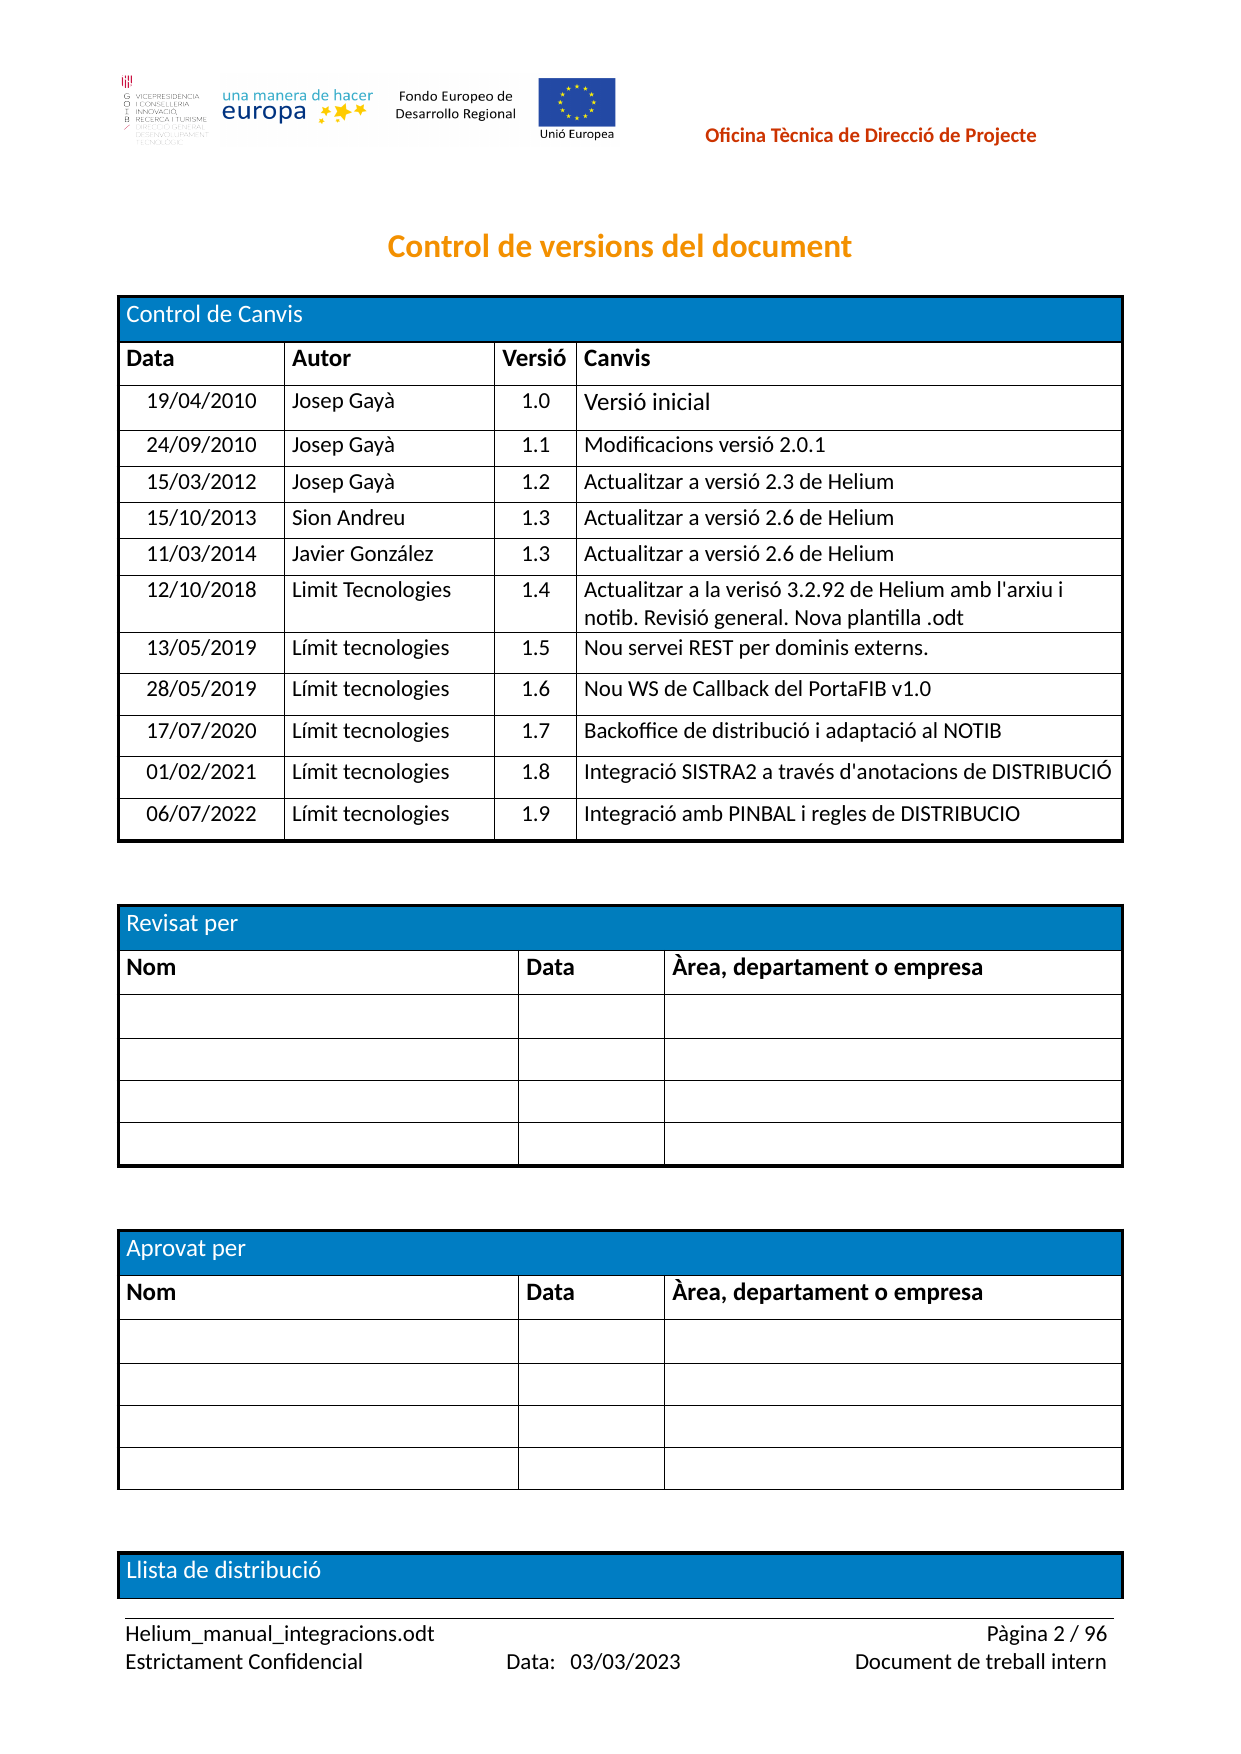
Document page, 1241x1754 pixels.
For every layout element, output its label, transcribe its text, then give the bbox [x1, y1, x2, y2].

table_cell [665, 1448, 1121, 1489]
table_cell [120, 1039, 518, 1080]
table_cell 1.6 [495, 674, 576, 715]
table_cell [519, 1364, 664, 1405]
table_cell 01/02/2021 [120, 757, 284, 798]
table_cell [665, 1123, 1121, 1164]
table_cell Àrea, departament o empresa [665, 951, 1121, 994]
table_cell 15/10/2013 [120, 503, 284, 538]
table_cell 1.0 [495, 386, 576, 429]
table_cell [665, 1320, 1121, 1363]
table_cell [519, 1039, 664, 1080]
table_cell [665, 1039, 1121, 1080]
table_cell 1.1 [495, 431, 576, 466]
table_cell 17/07/2020 [120, 716, 284, 756]
table_cell [665, 1364, 1121, 1405]
table_cell Límit tecnologies [285, 799, 494, 839]
table_cell Sion Andreu [285, 503, 494, 538]
table_cell [519, 1123, 664, 1164]
table_cell Actualitzar a versió 2.6 de Helium [577, 503, 1121, 538]
table_cell [519, 995, 664, 1038]
table_cell Limit Tecnologies [285, 576, 494, 632]
table_cell 24/09/2010 [120, 431, 284, 466]
table_cell Josep Gayà [285, 467, 494, 502]
table_cell Modificacions versió 2.0.1 [577, 431, 1121, 466]
table_cell 1.3 [495, 539, 576, 574]
table_cell 12/10/2018 [120, 576, 284, 632]
table_cell 1.8 [495, 757, 576, 798]
table_cell [120, 1320, 518, 1363]
table_cell 1.2 [495, 467, 576, 502]
table_cell Límit tecnologies [285, 633, 494, 673]
table_cell 28/05/2019 [120, 674, 284, 715]
table_cell 06/07/2022 [120, 799, 284, 839]
picture [219, 73, 621, 147]
table_cell [519, 1081, 664, 1122]
table_cell 1.9 [495, 799, 576, 839]
table_cell Àrea, departament o empresa [665, 1276, 1121, 1319]
table_cell Nom [120, 1276, 518, 1319]
table_cell [519, 1320, 664, 1363]
table_cell Actualitzar a versió 2.6 de Helium [577, 539, 1121, 574]
table_cell 13/05/2019 [120, 633, 284, 673]
table_cell Límit tecnologies [285, 757, 494, 798]
table_cell Límit tecnologies [285, 674, 494, 715]
table_cell 1.4 [495, 576, 576, 632]
table_cell Nom [120, 951, 518, 994]
table_cell 15/03/2012 [120, 467, 284, 502]
table_cell 19/04/2010 [120, 386, 284, 429]
table_cell 1.7 [495, 716, 576, 756]
table_header Aprovat per [120, 1232, 1121, 1275]
table_cell 1.3 [495, 503, 576, 538]
table_cell Javier González [285, 539, 494, 574]
table_cell [120, 995, 518, 1038]
table_cell Data [519, 951, 664, 994]
table_cell [519, 1448, 664, 1489]
table_cell [120, 1081, 518, 1122]
table_cell Data [519, 1276, 664, 1319]
table_cell Nou WS de Callback del PortaFIB v1.0 [577, 674, 1121, 715]
table_cell Josep Gayà [285, 386, 494, 429]
table_cell [120, 1448, 518, 1489]
table_cell Versió inicial [577, 386, 1121, 429]
table_header Llista de distribució [120, 1555, 1121, 1598]
table_cell [665, 1081, 1121, 1122]
table_cell Versió [495, 343, 576, 385]
table_cell 11/03/2014 [120, 539, 284, 574]
table_cell [519, 1406, 664, 1447]
table_cell [665, 995, 1121, 1038]
table_cell Data [120, 343, 284, 385]
table_header Revisat per [120, 907, 1121, 950]
table_cell Actualitzar a la verisó 3.2.92 de Helium amb l'arxiu i notib. Revisió general. Nova plantilla .odt [577, 576, 1121, 632]
table_cell 1.5 [495, 633, 576, 673]
table_cell Canvis [577, 343, 1121, 385]
picture [118, 73, 213, 147]
table_cell Actualitzar a versió 2.3 de Helium [577, 467, 1121, 502]
table_cell Autor [285, 343, 494, 385]
table_cell Integració amb PINBAL i regles de DISTRIBUCIO [577, 799, 1121, 839]
subtitle Control de versions del document [118, 225, 1122, 266]
table_cell [120, 1123, 518, 1164]
table_cell Josep Gayà [285, 431, 494, 466]
table_header Control de Canvis [120, 298, 1121, 341]
table_cell [665, 1406, 1121, 1447]
table_cell Límit tecnologies [285, 716, 494, 756]
table_cell [120, 1364, 518, 1405]
table_cell Nou servei REST per dominis externs. [577, 633, 1121, 673]
table_cell [120, 1406, 518, 1447]
table_cell Integració SISTRA2 a través d'anotacions de DISTRIBUCIÓ [577, 757, 1121, 798]
table_cell Backoffice de distribució i adaptació al NOTIB [577, 716, 1121, 756]
